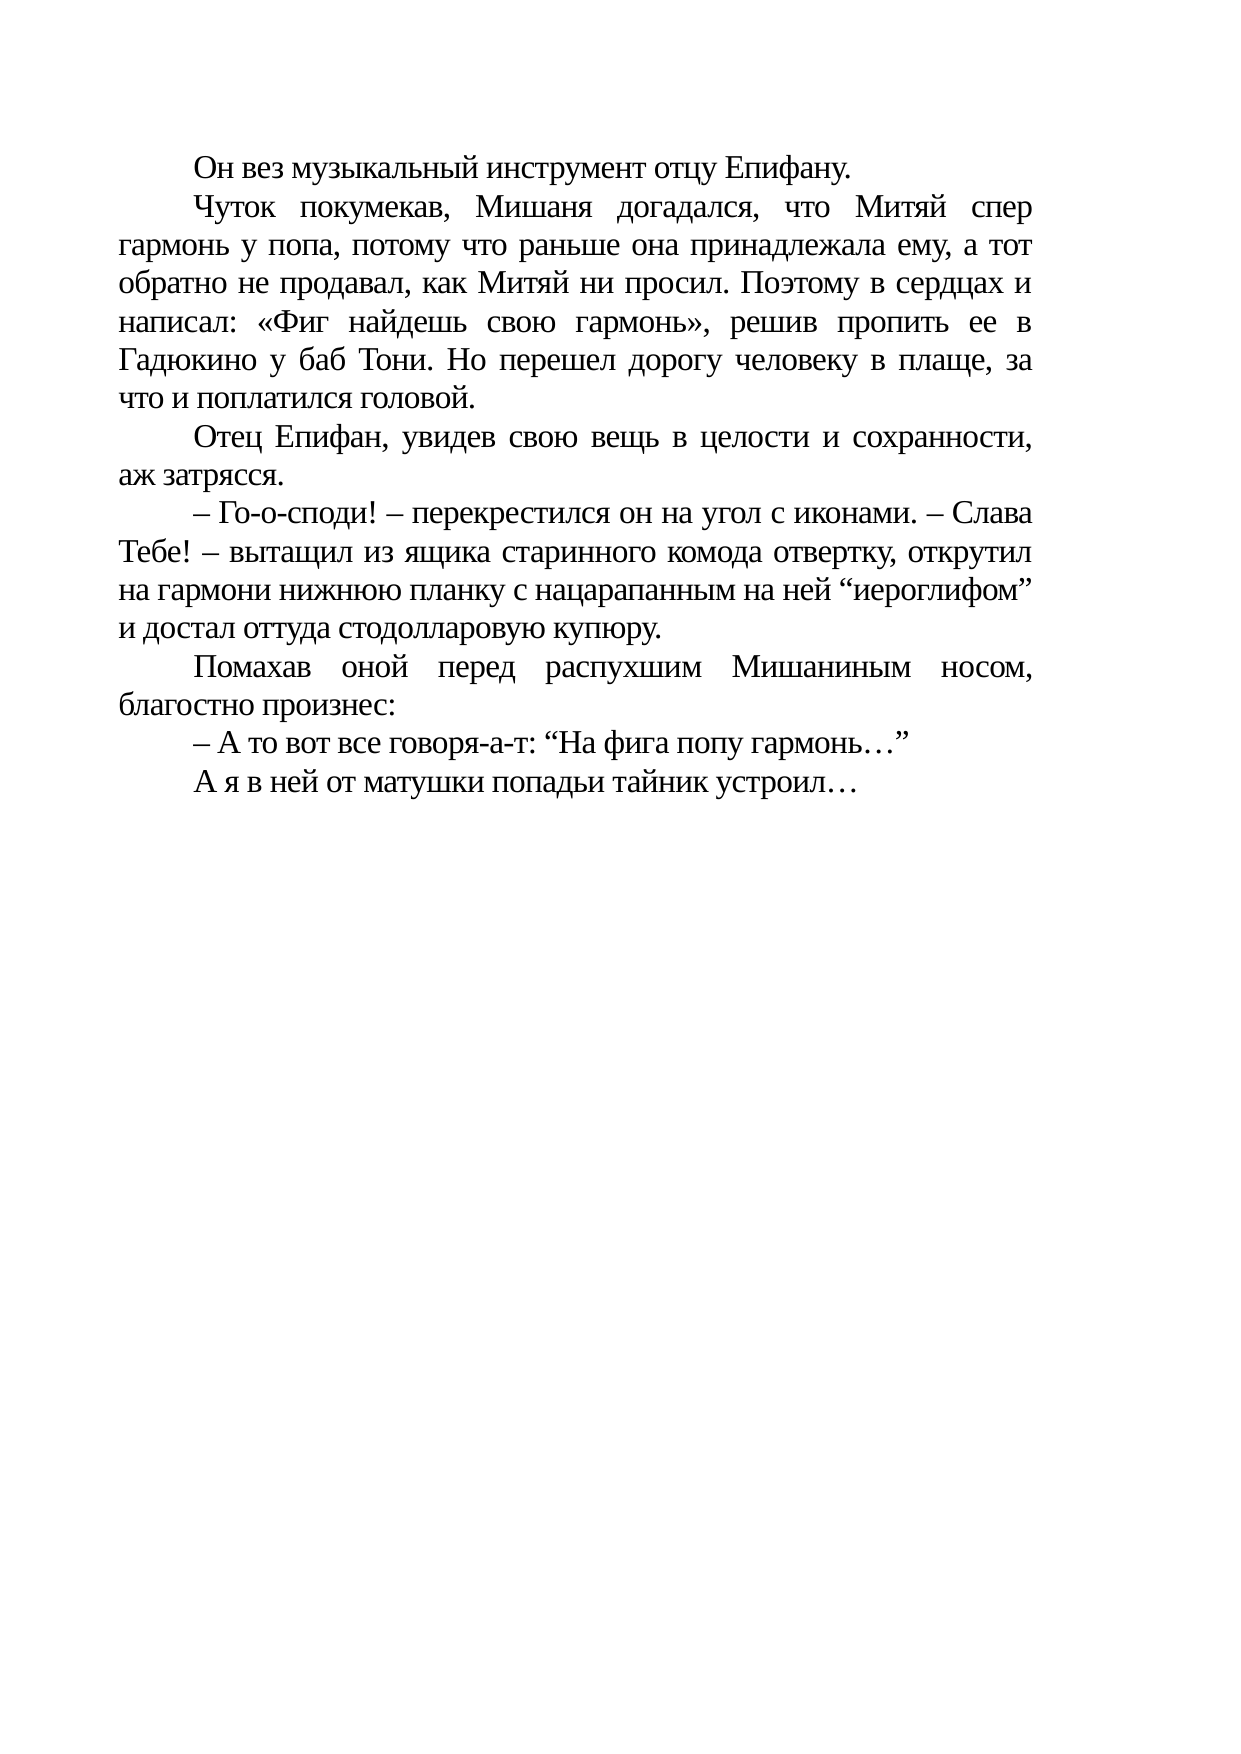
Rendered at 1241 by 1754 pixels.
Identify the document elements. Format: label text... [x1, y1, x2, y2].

subtitle А я в ней от матушки попадьи тайник устроил… [118, 761, 1033, 799]
subtitle Он вез музыкальный инструмент отцу Епифану. [118, 148, 1033, 186]
subtitle Чуток покумекав, Мишаня догадался, что Митяй спер гармонь у попа, потому что раньше она принадлежала ему, а тот обратно не продавал, как Митяй ни просил. Поэтому в сердцах и написал: «Фиг найдешь свою гармонь», решив пропить ее в Гадюкино у баб Тони. Но перешел дорогу человеку в плаще, за что и поплатился головой. [118, 186, 1033, 416]
subtitle Отец Епифан, увидев свою вещь в целости и сохранности, аж затрясся. [118, 416, 1033, 493]
subtitle – А то вот все говоря-а-т: “На фига попу гармонь…” [118, 723, 1033, 761]
subtitle – Го-о-споди! – перекрестился он на угол с иконами. – Слава Тебе! – вытащил из ящика старинного комода отвертку, открутил на гармони нижнюю планку с нацарапанным на ней “иероглифом” и достал оттуда стодолларовую купюру. [118, 493, 1033, 646]
subtitle Помахав оной перед распухшим Мишаниным носом, благостно произнес: [118, 646, 1033, 723]
